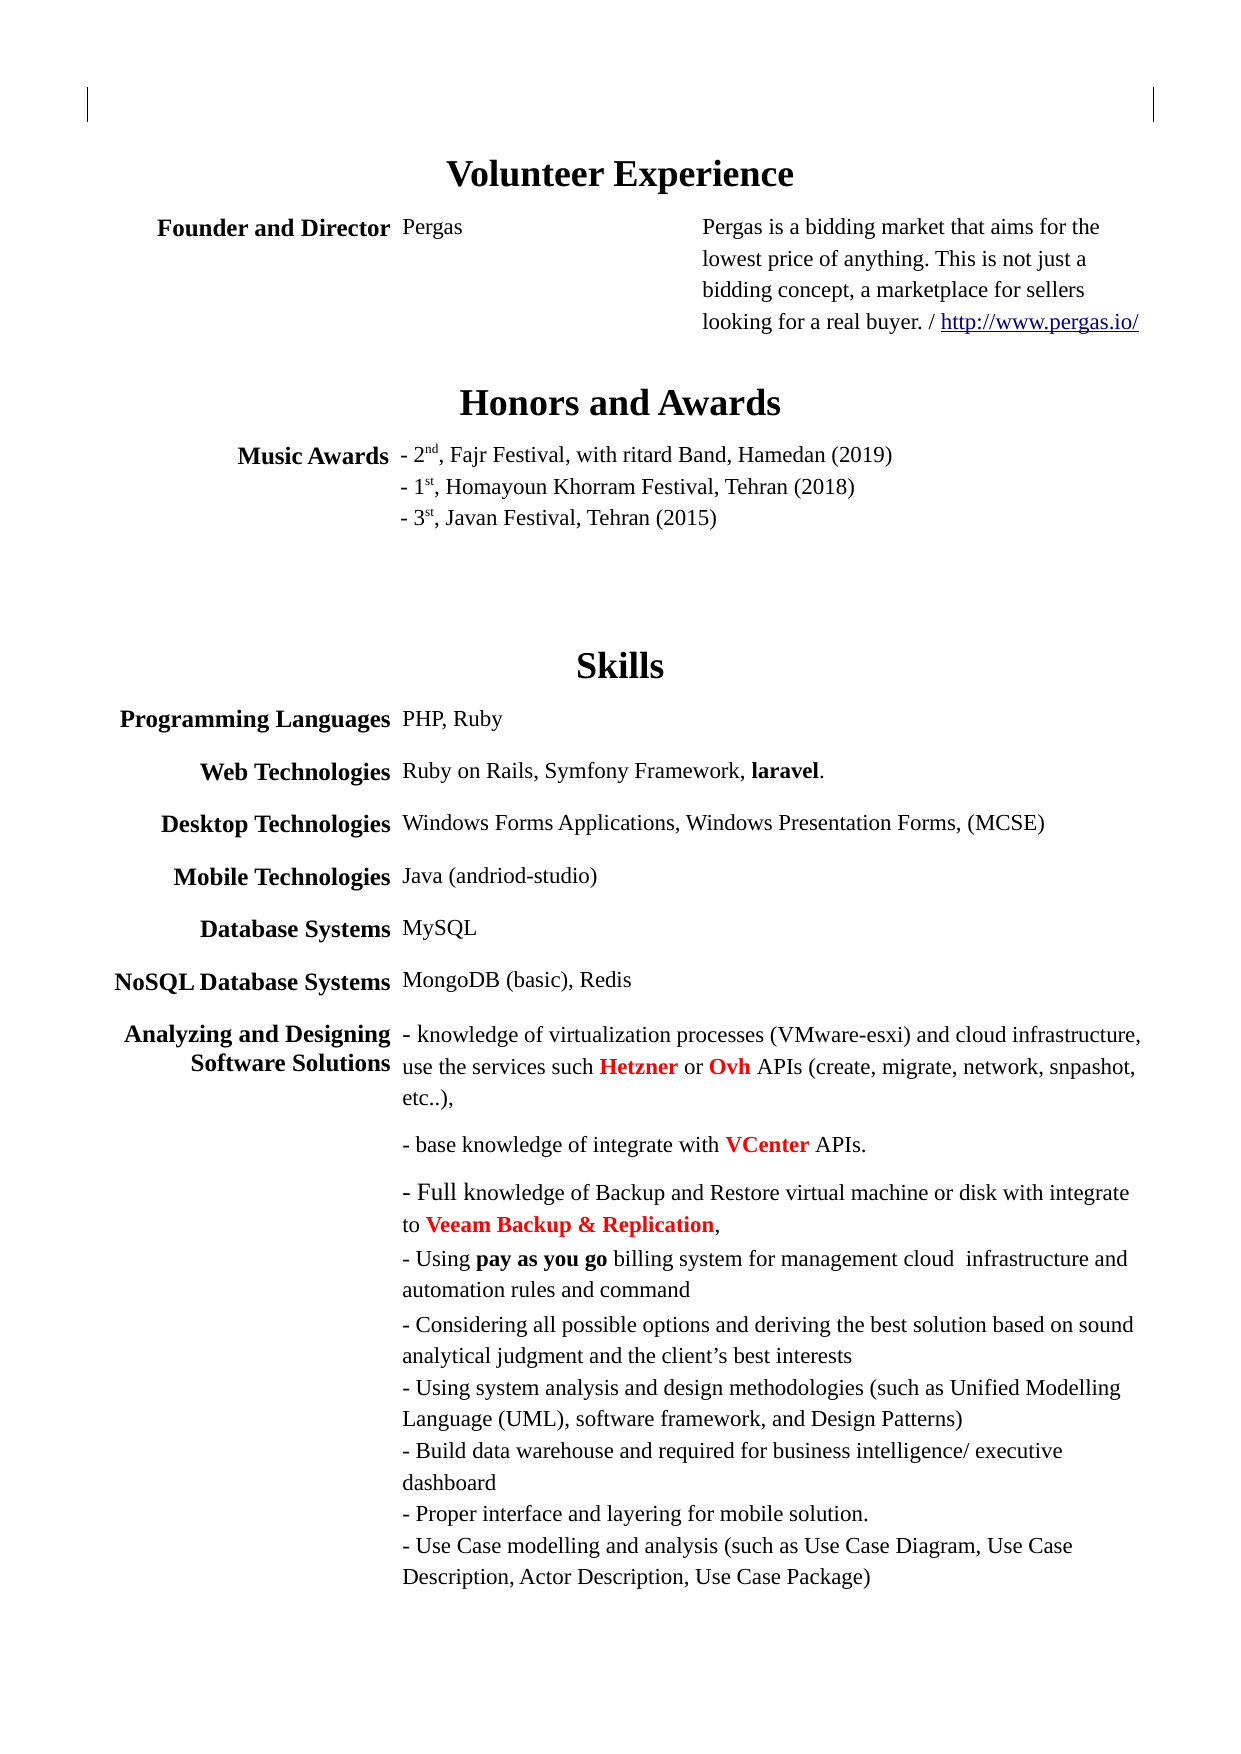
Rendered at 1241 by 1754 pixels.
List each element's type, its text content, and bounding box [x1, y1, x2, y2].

table_cell Database Systems [87, 909, 396, 961]
table_header Founder and Director [87, 208, 396, 354]
table_cell Desktop Technologies [87, 804, 396, 856]
subtitle Volunteer Experience [87, 151, 1153, 195]
table_header Pergas [396, 208, 696, 354]
table_header - 2nd, Fajr Festival, with ritard Band, Hamedan (2019) - 1st, Homayoun Khorram Festival, Tehran (2018) - 3st, Javan Festival, Tehran (2015) [395, 436, 1153, 537]
table_header PHP, Ruby [396, 699, 1153, 751]
table_cell Mobile Technologies [87, 856, 396, 908]
table_cell Windows Forms Applications, Windows Presentation Forms, (MCSE) [396, 804, 1153, 856]
table_header Programming Languages [87, 699, 396, 751]
table_cell Analyzing and Designing Software Solutions [87, 1013, 396, 1595]
table_cell Web Technologies [87, 751, 396, 804]
table_header Music Awards [87, 436, 394, 537]
table_cell NoSQL Database Systems [87, 961, 396, 1013]
subtitle Honors and Awards [87, 379, 1153, 423]
subtitle Skills [87, 643, 1153, 686]
table_cell - knowledge of virtualization processes (VMware-esxi) and cloud infrastructure, use the services such Hetzner or Ovh APIs (create, migrate, network, snpashot, etc..), - base knowledge of integrate with VCenter APIs. - Full knowledge of Backup and Restore virtual machine or disk with integrate to Veeam Backup & Replication, - Using pay as you go billing system for management cloud infrastructure and automation rules and command - Considering all possible options and deriving the best solution based on sound analytical judgment and the client’s best interests - Using system analysis and design methodologies (such as Unified Modelling Language (UML), software framework, and Design Patterns) - Build data warehouse and required for business intelligence/ executive dashboard - Proper interface and layering for mobile solution. - Use Case modelling and analysis (such as Use Case Diagram, Use Case Description, Actor Description, Use Case Package) [396, 1013, 1153, 1595]
table_cell Ruby on Rails, Symfony Framework, laravel. [396, 751, 1153, 804]
table_cell MySQL [396, 909, 1153, 961]
table_header Pergas is a bidding market that aims for the lowest price of anything. This is not just a bidding concept, a marketplace for sellers looking for a real buyer. / http://www.pergas.io/ [696, 208, 1153, 354]
table_cell Java (andriod-studio) [396, 856, 1153, 908]
table_cell MongoDB (basic), Redis [396, 961, 1153, 1013]
